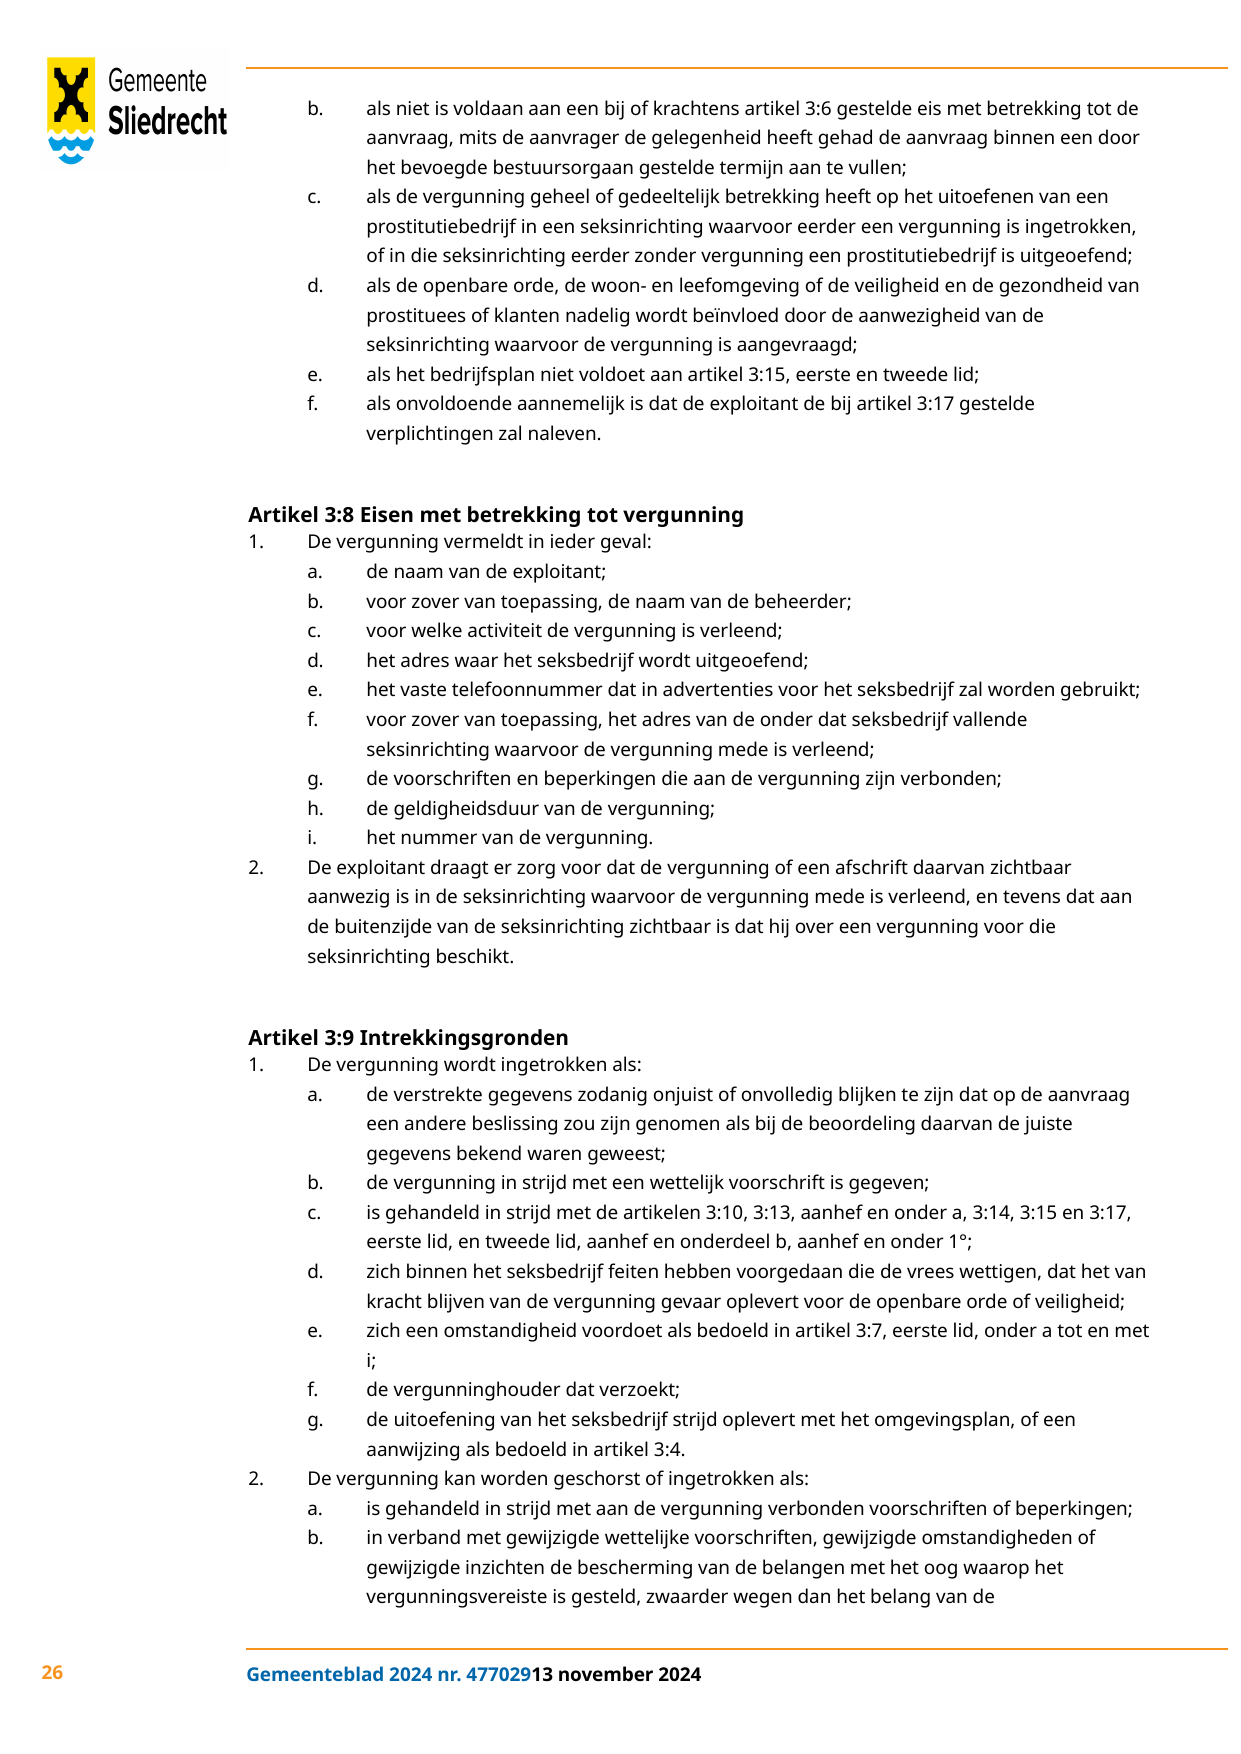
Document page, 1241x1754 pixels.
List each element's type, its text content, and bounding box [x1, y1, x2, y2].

list De vergunning wordt ingetrokken als: [248, 1051, 1152, 1077]
list De exploitant draagt er zorg voor dat de vergunning of een afschrift daarvan zichtbaar aanwezig is in de seksinrichting waarvoor de vergunning mede is verleend, en tevens dat aan de buitenzijde van de seksinrichting zichtbaar is dat hij over een vergunning voor die seksinrichting beschikt. [248, 854, 1152, 968]
list is gehandeld in strijd met de artikelen 3:10, 3:13, aanhef en onder a, 3:14, 3:15 en 3:17, eerste lid, en tweede lid, aanhef en onderdeel b, aanhef en onder 1°; [307, 1199, 1152, 1254]
list als de vergunning geheel of gedeeltelijk betrekking heeft op het uitoefenen van een prostitutiebedrijf in een seksinrichting waarvoor eerder een vergunning is ingetrokken, of in die seksinrichting eerder zonder vergunning een prostitutiebedrijf is uitgeoefend; [307, 183, 1152, 268]
list voor welke activiteit de vergunning is verleend; [307, 617, 1152, 643]
list is gehandeld in strijd met aan de vergunning verbonden voorschriften of beperkingen; [307, 1495, 1152, 1521]
list het vaste telefoonnummer dat in advertenties voor het seksbedrijf zal worden gebruikt; [307, 677, 1152, 702]
list de vergunning in strijd met een wettelijk voorschrift is gegeven; [307, 1169, 1152, 1195]
list als de openbare orde, de woon- en leefomgeving of de veiligheid en de gezondheid van prostituees of klanten nadelig wordt beïnvloed door de aanwezigheid van de seksinrichting waarvoor de vergunning is aangevraagd; [307, 272, 1152, 357]
list het adres waar het seksbedrijf wordt uitgeoefend; [307, 647, 1152, 673]
list als onvoldoende aannemelijk is dat de exploitant de bij artikel 3:17 gestelde verplichtingen zal naleven. [307, 391, 1152, 446]
picture [41, 47, 231, 172]
list voor zover van toepassing, de naam van de beheerder; [307, 588, 1152, 613]
list in verband met gewijzigde wettelijke voorschriften, gewijzigde omstandigheden of gewijzigde inzichten de bescherming van de belangen met het oog waarop het vergunningsvereiste is gesteld, zwaarder wegen dan het belang van de [307, 1524, 1152, 1609]
list het nummer van de vergunning. [307, 824, 1152, 850]
list zich binnen het seksbedrijf feiten hebben voorgedaan die de vrees wettigen, dat het van kracht blijven van de vergunning gevaar oplevert voor de openbare orde of veiligheid; [307, 1258, 1152, 1314]
text Artikel 3:8 Eisen met betrekking tot vergunning [248, 500, 1152, 529]
list de uitoefening van het seksbedrijf strijd oplevert met het omgevingsplan, of een aanwijzing als bedoeld in artikel 3:4. [307, 1406, 1152, 1462]
list de voorschriften en beperkingen die aan de vergunning zijn verbonden; [307, 765, 1152, 791]
list de vergunninghouder dat verzoekt; [307, 1377, 1152, 1402]
list zich een omstandigheid voordoet als bedoeld in artikel 3:7, eerste lid, onder a tot en met i; [307, 1317, 1152, 1373]
list voor zover van toepassing, het adres van de onder dat seksbedrijf vallende seksinrichting waarvoor de vergunning mede is verleend; [307, 706, 1152, 761]
list De vergunning kan worden geschorst of ingetrokken als: [248, 1465, 1152, 1491]
list De vergunning vermeldt in ieder geval: [248, 529, 1152, 554]
list als niet is voldaan aan een bij of krachtens artikel 3:6 gestelde eis met betrekking tot de aanvraag, mits de aanvrager de gelegenheid heeft gehad de aanvraag binnen een door het bevoegde bestuursorgaan gestelde termijn aan te vullen; [307, 95, 1152, 180]
list de naam van de exploitant; [307, 558, 1152, 584]
list de verstrekte gegevens zodanig onjuist of onvolledig blijken te zijn dat op de aanvraag een andere beslissing zou zijn genomen als bij de beoordeling daarvan de juiste gegevens bekend waren geweest; [307, 1081, 1152, 1166]
text Artikel 3:9 Intrekkingsgronden [248, 1023, 1152, 1051]
list als het bedrijfsplan niet voldoet aan artikel 3:15, eerste en tweede lid; [307, 361, 1152, 387]
list de geldigheidsduur van de vergunning; [307, 795, 1152, 821]
